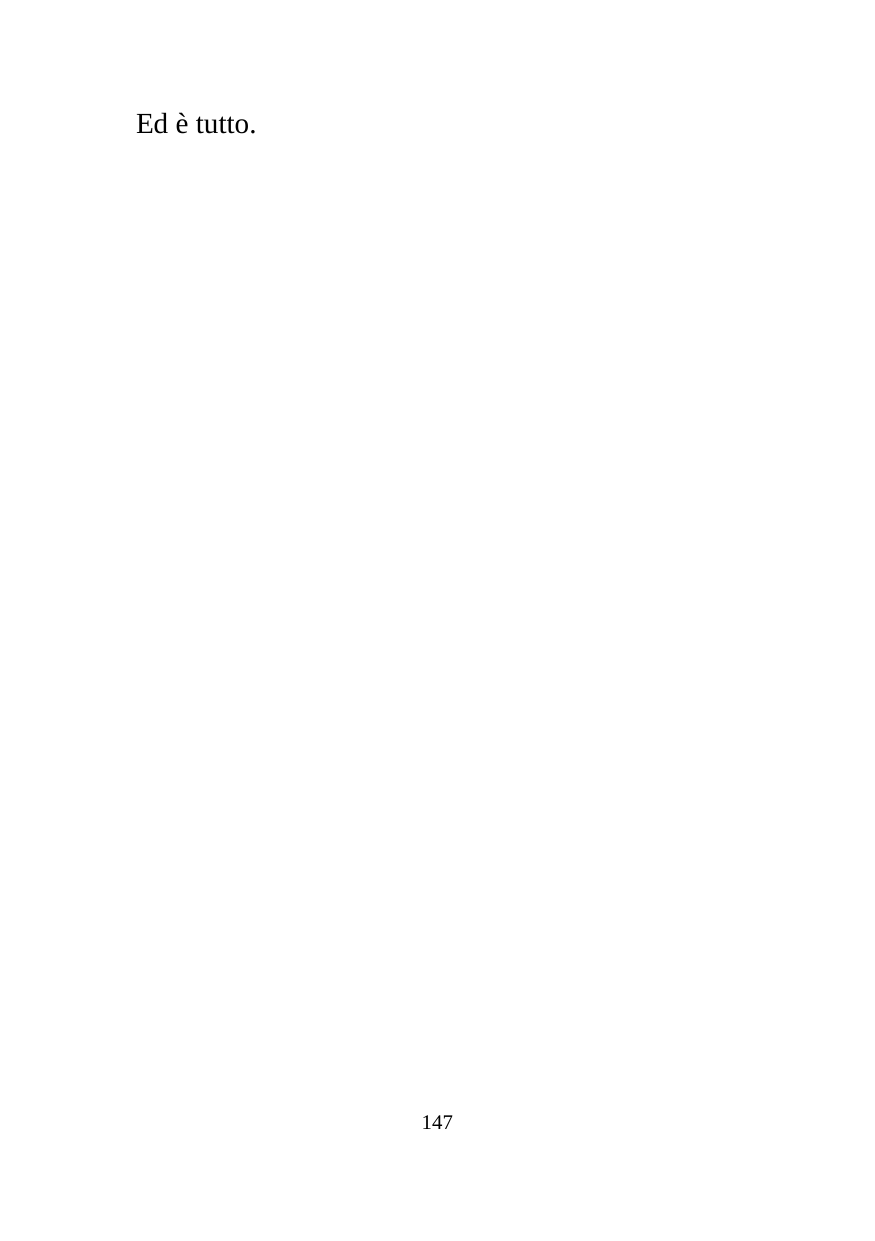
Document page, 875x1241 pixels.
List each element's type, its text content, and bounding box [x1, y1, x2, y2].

text Ed è tutto. [106, 106, 768, 140]
